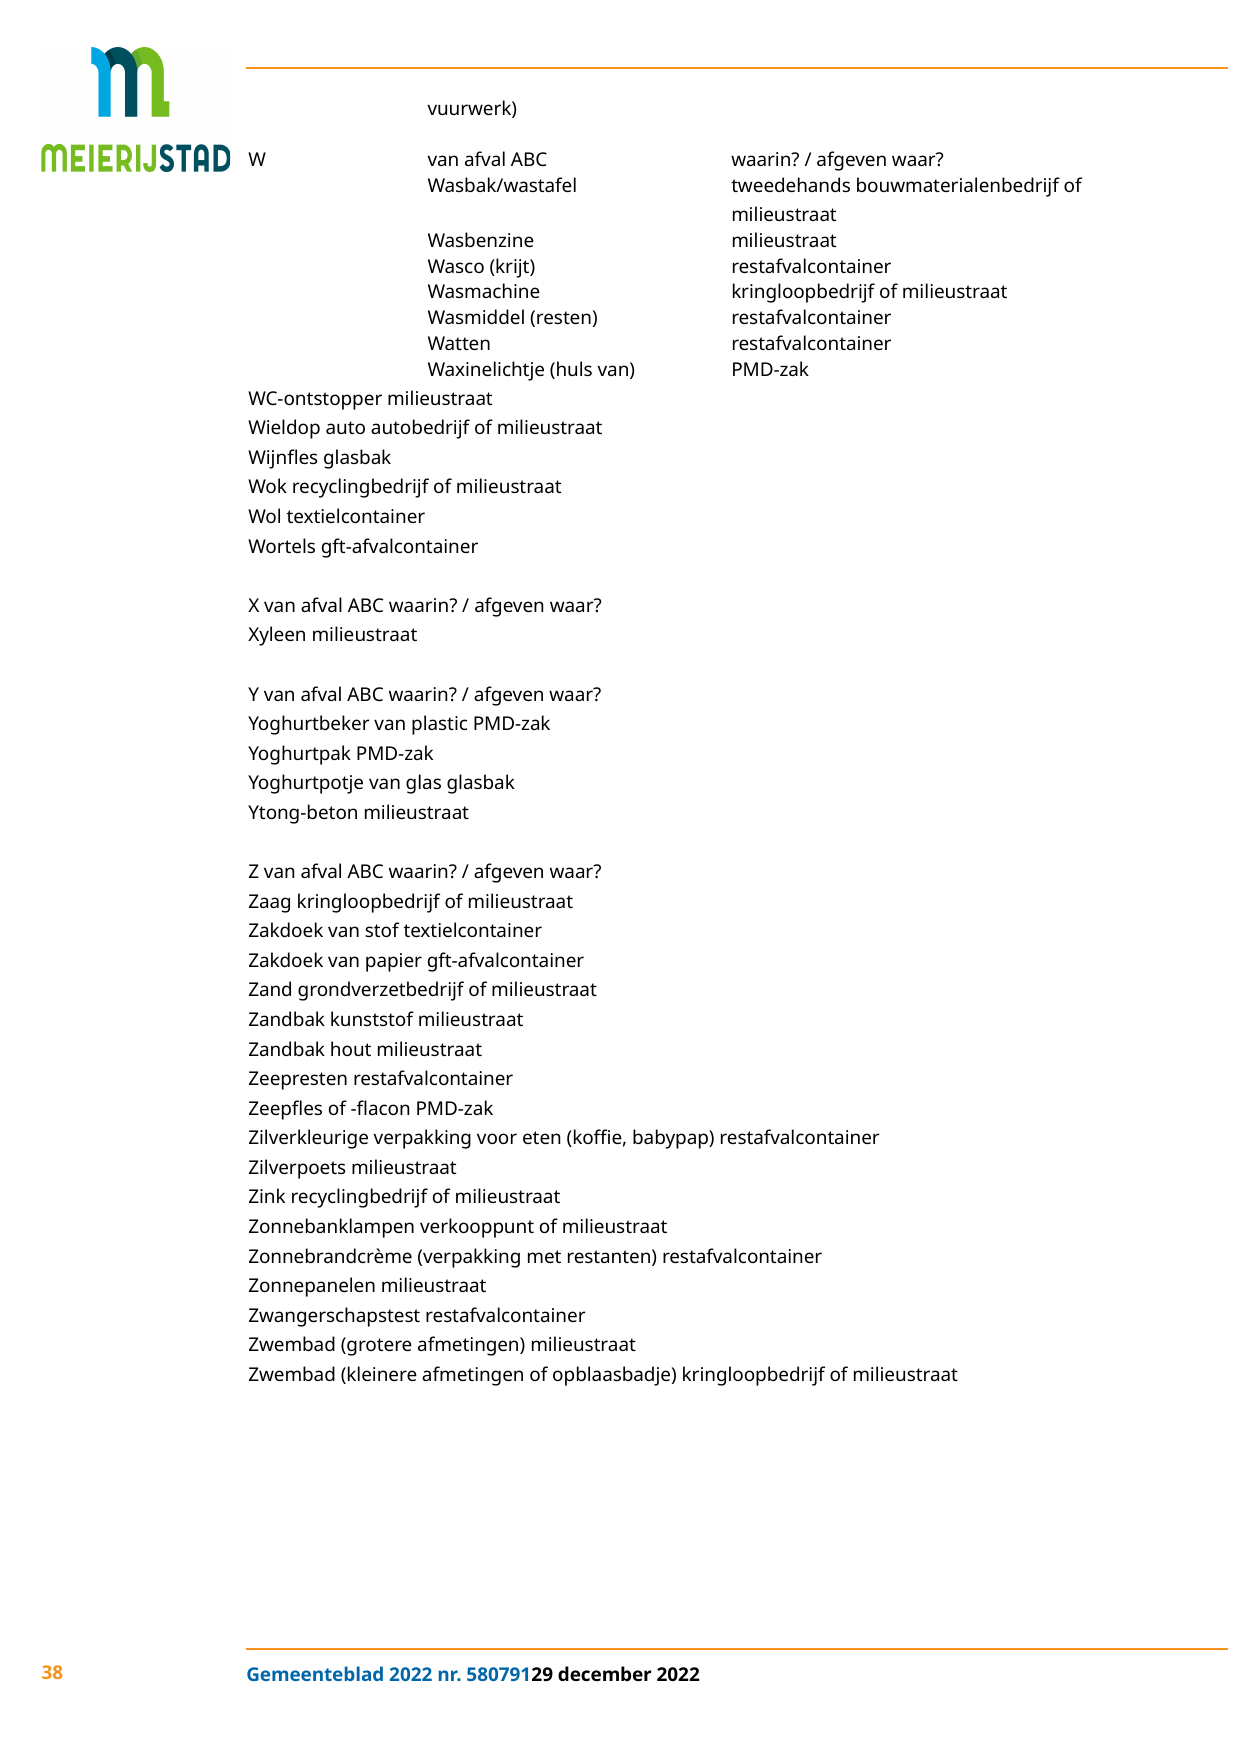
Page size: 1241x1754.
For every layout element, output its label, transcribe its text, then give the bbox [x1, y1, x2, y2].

text Zwembad (kleinere afmetingen of opblaasbadje) kringloopbedrijf of milieustraat [248, 1361, 1152, 1387]
text Yoghurtpak PMD-zak [248, 740, 1152, 766]
text Wol textielcontainer [248, 503, 1152, 529]
text Ytong-beton milieustraat [248, 799, 1152, 825]
table_cell [248, 356, 427, 382]
table_cell van afval ABC [427, 146, 731, 172]
table_cell Wasmachine [427, 279, 731, 304]
table_cell [731, 121, 1152, 146]
table_cell restafvalcontainer [731, 330, 1152, 356]
text Zeepresten restafvalcontainer [248, 1065, 1152, 1091]
text Yoghurtbeker van plastic PMD-zak [248, 710, 1152, 736]
text Zilverkleurige verpakking voor eten (koffie, babypap) restafvalcontainer [248, 1124, 1152, 1150]
table_cell [248, 227, 427, 253]
text Zwangerschapstest restafvalcontainer [248, 1302, 1152, 1328]
table_cell [248, 253, 427, 279]
picture [41, 47, 231, 172]
table_cell [248, 121, 427, 146]
text Zandbak kunststof milieustraat [248, 1006, 1152, 1032]
table_cell [248, 279, 427, 304]
table_cell Wasbak/wastafel [427, 172, 731, 227]
text Xyleen milieustraat [248, 622, 1152, 647]
text Zonnebanklampen verkooppunt of milieustraat [248, 1213, 1152, 1239]
table_cell [248, 95, 427, 121]
text Wortels gft-afvalcontainer [248, 533, 1152, 558]
table_cell Wasbenzine [427, 227, 731, 253]
text Wijnfles glasbak [248, 444, 1152, 470]
text Zonnepanelen milieustraat [248, 1272, 1152, 1298]
text Yoghurtpotje van glas glasbak [248, 769, 1152, 795]
table_cell [248, 330, 427, 356]
text Zonnebrandcrème (verpakking met restanten) restafvalcontainer [248, 1243, 1152, 1268]
table_cell Watten [427, 330, 731, 356]
text Zaag kringloopbedrijf of milieustraat [248, 888, 1152, 913]
text Zand grondverzetbedrijf of milieustraat [248, 977, 1152, 1002]
table_cell [248, 305, 427, 330]
text Zeepfles of -flacon PMD-zak [248, 1095, 1152, 1121]
table_cell kringloopbedrijf of milieustraat [731, 279, 1152, 304]
table_cell milieustraat [731, 227, 1152, 253]
table_cell [248, 172, 427, 227]
table_cell tweedehands bouwmaterialenbedrijf of milieustraat [731, 172, 1152, 227]
text Zink recyclingbedrijf of milieustraat [248, 1184, 1152, 1209]
table_cell restafvalcontainer [731, 253, 1152, 279]
table_cell Waxinelichtje (huls van) [427, 356, 731, 382]
table_cell [731, 95, 1152, 121]
text Wieldop auto autobedrijf of milieustraat [248, 414, 1152, 440]
table_cell Wasco (krijt) [427, 253, 731, 279]
table_cell PMD-zak [731, 356, 1152, 382]
text Zakdoek van papier gft-afvalcontainer [248, 947, 1152, 973]
table_cell waarin? / afgeven waar? [731, 146, 1152, 172]
text Z van afval ABC waarin? / afgeven waar? [248, 858, 1152, 884]
text WC-ontstopper milieustraat [248, 385, 1152, 411]
table_cell [427, 121, 731, 146]
table_cell W [248, 146, 427, 172]
table_cell restafvalcontainer [731, 305, 1152, 330]
text Zakdoek van stof textielcontainer [248, 917, 1152, 943]
text Wok recyclingbedrijf of milieustraat [248, 474, 1152, 499]
table_cell Wasmiddel (resten) [427, 305, 731, 330]
text Zandbak hout milieustraat [248, 1036, 1152, 1061]
text Zwembad (grotere afmetingen) milieustraat [248, 1332, 1152, 1357]
text Y van afval ABC waarin? / afgeven waar? [248, 681, 1152, 706]
text Zilverpoets milieustraat [248, 1154, 1152, 1180]
text X van afval ABC waarin? / afgeven waar? [248, 592, 1152, 618]
table_cell vuurwerk) [427, 95, 731, 121]
